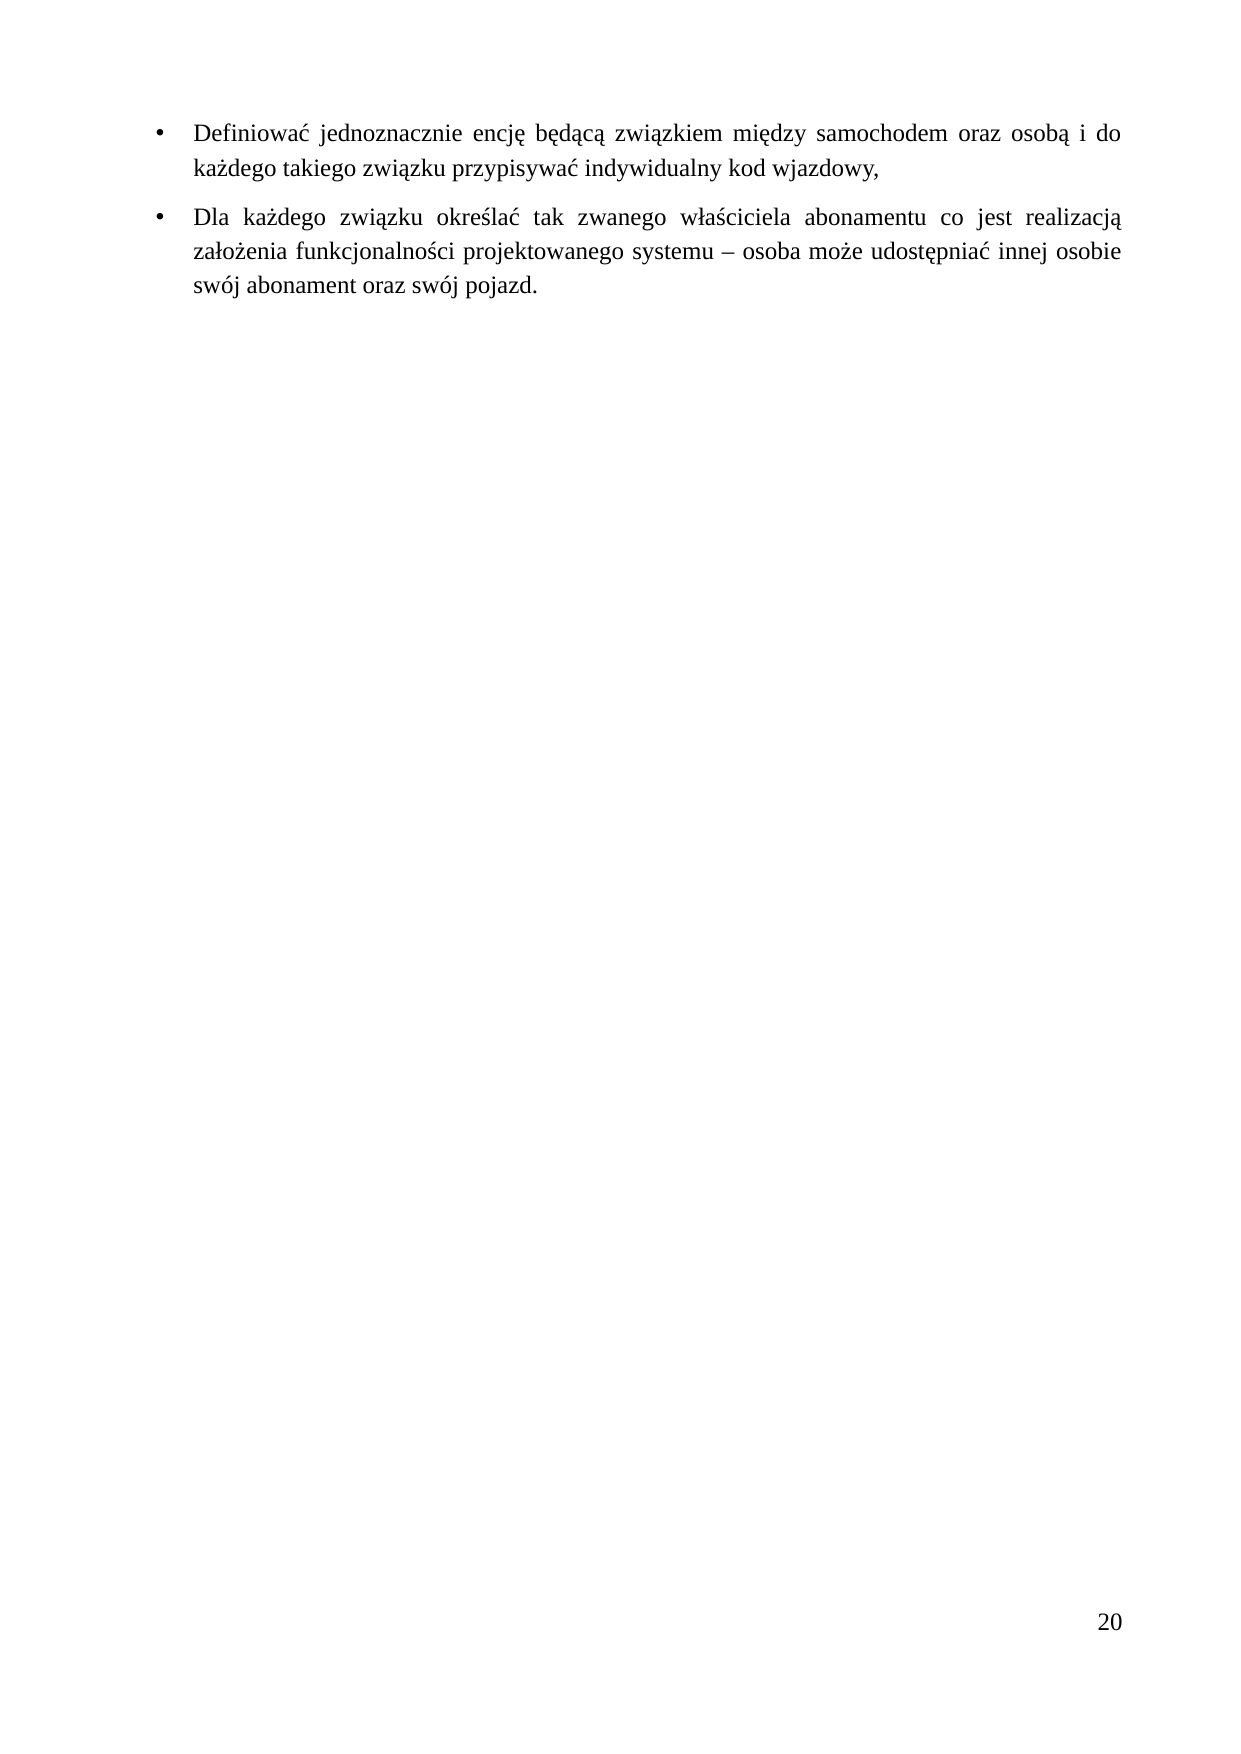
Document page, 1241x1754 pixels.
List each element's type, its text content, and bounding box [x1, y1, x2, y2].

list Dla każdego związku określać tak zwanego właściciela abonamentu co jest realizacją założenia funkcjonalności projektowanego systemu – osoba może udostępniać innej osobie swój abonament oraz swój pojazd. [156, 202, 1122, 299]
list Definiować jednoznacznie encję będącą związkiem między samochodem oraz osobą i do każdego takiego związku przypisywać indywidualny kod wjazdowy, [156, 118, 1122, 181]
